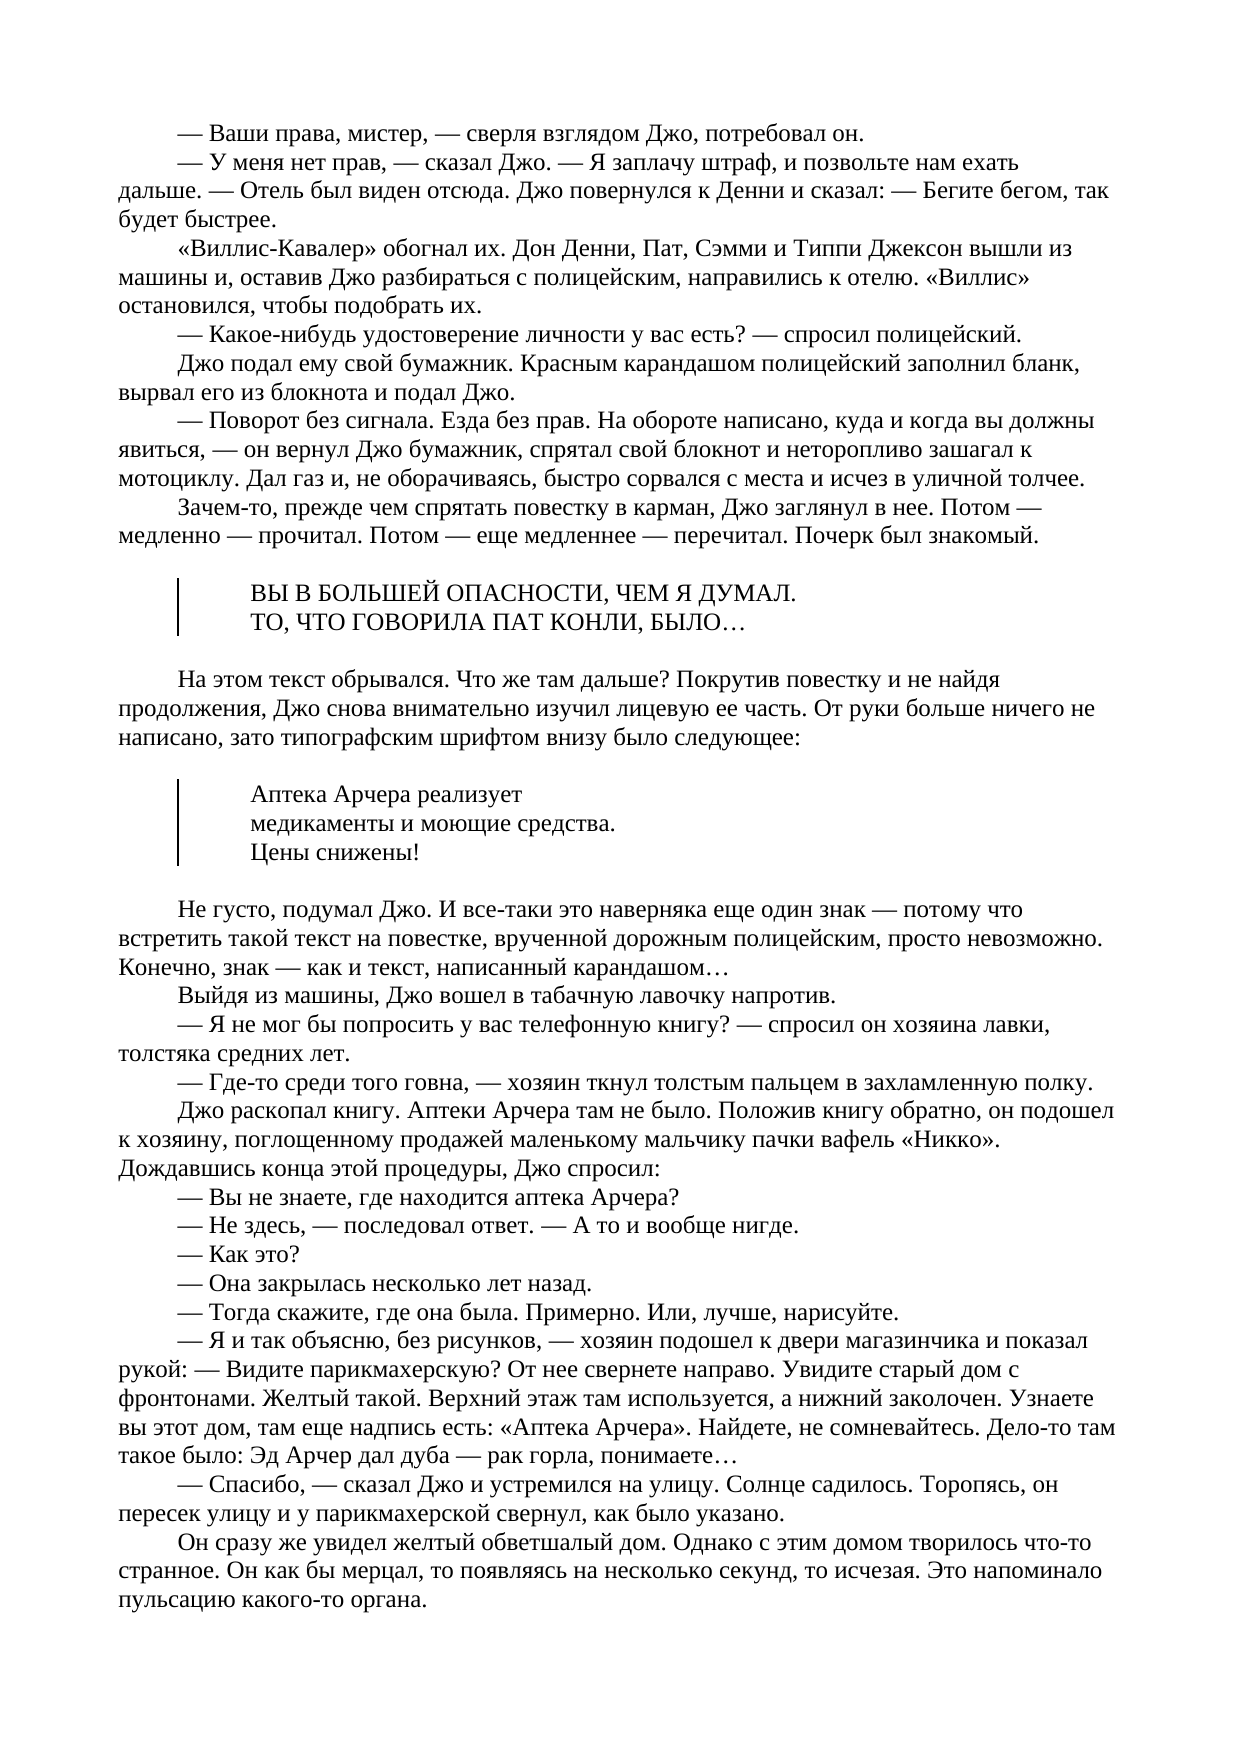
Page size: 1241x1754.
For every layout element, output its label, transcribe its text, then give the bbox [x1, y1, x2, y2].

text Зачем-то, прежде чем спрятать повестку в карман, Джо заглянул в нее. Потом — медленно — прочитал. Потом — еще медленнее — перечитал. Почерк был знакомый. [118, 492, 1122, 549]
text — Спасибо, — сказал Джо и устремился на улицу. Солнце садилось. Торопясь, он пересек улицу и у парикмахерской свернул, как было указано. [118, 1469, 1122, 1527]
text — Ваши права, мистер, — сверля взглядом Джо, потребовал он. [118, 118, 1122, 147]
text ВЫ В БОЛЬШЕЙ ОПАСНОСТИ, ЧЕМ Я ДУМАЛ. [179, 578, 1122, 607]
text Цены снижены! [179, 837, 1122, 866]
text Выйдя из машины, Джо вошел в табачную лавочку напротив. [118, 981, 1122, 1009]
text Он сразу же увидел желтый обветшалый дом. Однако с этим домом творилось что-то странное. Он как бы мерцал, то появляясь на несколько секунд, то исчезая. Это напоминало пульсацию какого-то органа. [118, 1527, 1122, 1613]
text Не густо, подумал Джо. И все-таки это наверняка еще один знак — потому что встретить такой текст на повестке, врученной дорожным полицейским, просто невозможно. Конечно, знак — как и текст, написанный карандашом… [118, 894, 1122, 981]
text — Не здесь, — последовал ответ. — А то и вообще нигде. [118, 1211, 1122, 1239]
text — У меня нет прав, — сказал Джо. — Я заплачу штраф, и позвольте нам ехать дальше. — Отель был виден отсюда. Джо повернулся к Денни и сказал: — Бегите бегом, так будет быстрее. [118, 147, 1122, 233]
text — Где-то среди того говна, — хозяин ткнул толстым пальцем в захламленную полку. [118, 1067, 1122, 1096]
text На этом текст обрывался. Что же там дальше? Покрутив повестку и не найдя продолжения, Джо снова внимательно изучил лицевую ее часть. От руки больше ничего не написано, зато типографским шрифтом внизу было следующее: [118, 664, 1122, 751]
text ТО, ЧТО ГОВОРИЛА ПАТ КОНЛИ, БЫЛО… [179, 607, 1122, 636]
text — Какое-нибудь удостоверение личности у вас есть? — спросил полицейский. [118, 319, 1122, 348]
text — Я и так объясню, без рисунков, — хозяин подошел к двери магазинчика и показал рукой: — Видите парикмахерскую? От нее свернете направо. Увидите старый дом с фронтонами. Желтый такой. Верхний этаж там используется, а нижний заколочен. Узнаете вы этот дом, там еще надпись есть: «Аптека Арчера». Найдете, не сомневайтесь. Дело-то там такое было: Эд Арчер дал дуба — рак горла, понимаете… [118, 1326, 1122, 1469]
text — Вы не знаете, где находится аптека Арчера? [118, 1182, 1122, 1211]
text Джо раскопал книгу. Аптеки Арчера там не было. Положив книгу обратно, он подошел к хозяину, поглощенному продажей маленькому мальчику пачки вафель «Никко». Дождавшись конца этой процедуры, Джо спросил: [118, 1096, 1122, 1182]
text — Тогда скажите, где она была. Примерно. Или, лучше, нарисуйте. [118, 1297, 1122, 1326]
text медикаменты и моющие средства. [179, 808, 1122, 837]
text «Виллис-Кавалер» обогнал их. Дон Денни, Пат, Сэмми и Типпи Джексон вышли из машины и, оставив Джо разбираться с полицейским, направились к отелю. «Виллис» остановился, чтобы подобрать их. [118, 233, 1122, 319]
text — Я не мог бы попросить у вас телефонную книгу? — спросил он хозяина лавки, толстяка средних лет. [118, 1009, 1122, 1067]
text — Поворот без сигнала. Езда без прав. На обороте написано, куда и когда вы должны явиться, — он вернул Джо бумажник, спрятал свой блокнот и неторопливо зашагал к мотоциклу. Дал газ и, не оборачиваясь, быстро сорвался с места и исчез в уличной толчее. [118, 406, 1122, 492]
text — Как это? [118, 1239, 1122, 1268]
text — Она закрылась несколько лет назад. [118, 1268, 1122, 1297]
text Аптека Арчера реализует [179, 779, 1122, 808]
text Джо подал ему свой бумажник. Красным карандашом полицейский заполнил бланк, вырвал его из блокнота и подал Джо. [118, 348, 1122, 406]
